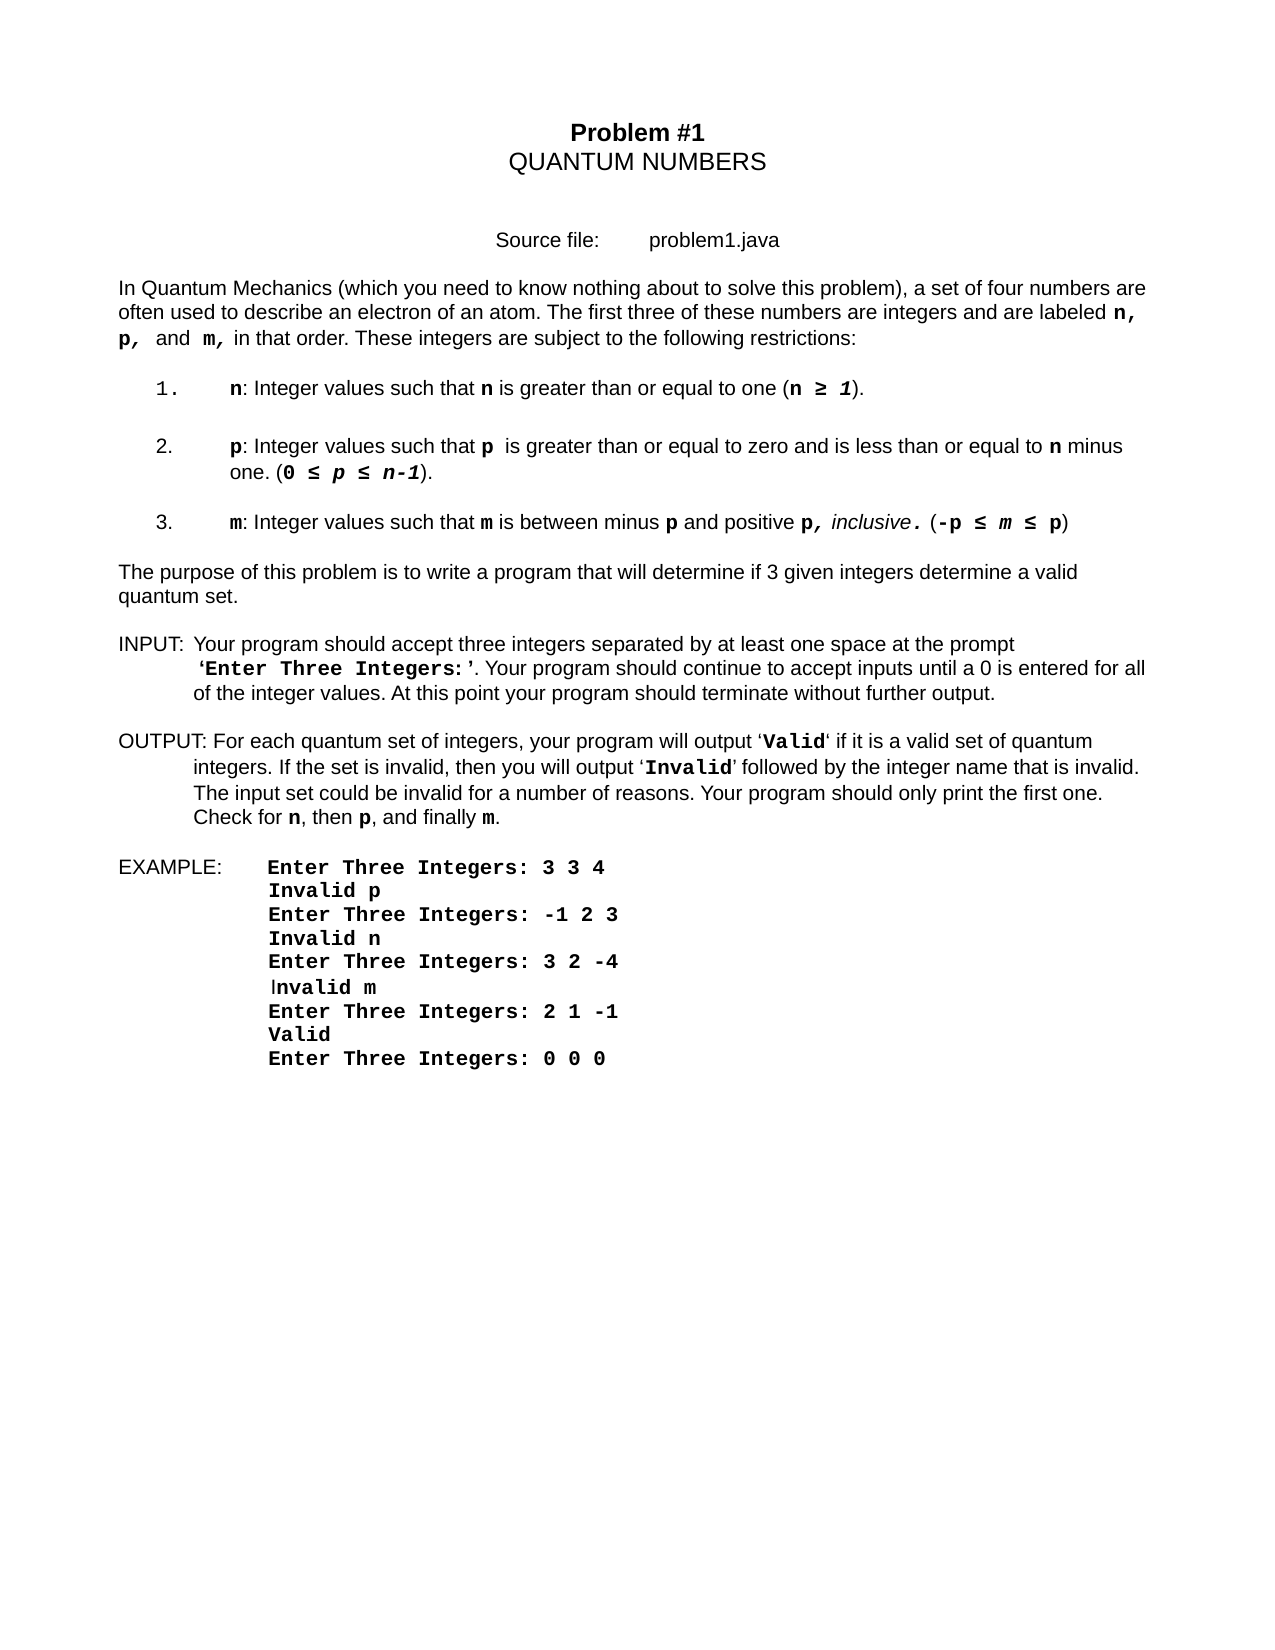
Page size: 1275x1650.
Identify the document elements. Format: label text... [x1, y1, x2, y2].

subtitle INPUT: Your program should accept three integers separated by at least one space at the prompt [118, 631, 1157, 655]
subtitle Invalid m [118, 975, 1157, 1001]
text Problem #1 [118, 118, 1157, 147]
subtitle ‘Enter Three Integers: ’. Your program should continue to accept inputs until a 0 is entered for all of the integer values. At this point your program should terminate without further output. [118, 655, 1157, 705]
subtitle Enter Three Integers: 2 1 -1 [193, 1001, 1157, 1024]
text 1. n: Integer values such that n is greater than or equal to one (n ≥ 1). [156, 376, 1157, 402]
subtitle Enter Three Integers: -1 2 3 [193, 904, 1157, 928]
subtitle Enter Three Integers: 0 0 0 [193, 1048, 1157, 1072]
text QUANTUM NUMBERS [118, 147, 1157, 176]
text The purpose of this problem is to write a program that will determine if 3 given integers determine a valid quantum set. [118, 559, 1157, 607]
subtitle OUTPUT: For each quantum set of integers, your program will output ‘Valid‘ if it is a valid set of quantum integers. If the set is invalid, then you will output ‘Invalid’ followed by the integer name that is invalid. The input set could be invalid for a number of reasons. Your program should only print the first one. Check for n, then p, and finally m. [118, 729, 1157, 831]
text 3. m: Integer values such that m is between minus p and positive p, inclusive. (-p ≤ m ≤ p) [156, 510, 1157, 536]
subtitle Invalid p [193, 880, 1157, 904]
subtitle Enter Three Integers: 3 2 -4 [193, 951, 1157, 975]
text 2. p: Integer values such that p is greater than or equal to zero and is less than or equal to n minus one. (0 ≤ p ≤ n-1). [156, 430, 1157, 486]
text Source file: problem1.java [118, 228, 1157, 252]
subtitle Invalid n [193, 928, 1157, 951]
subtitle EXAMPLE: Enter Three Integers: 3 3 4 [118, 854, 1157, 880]
text In Quantum Mechanics (which you need to know nothing about to solve this problem), a set of four numbers are often used to describe an electron of an atom. The first three of these numbers are integers and are labeled n, p, and m, in that order. These integers are subject to the following restrictions: [118, 276, 1157, 352]
subtitle Valid [193, 1024, 1157, 1048]
